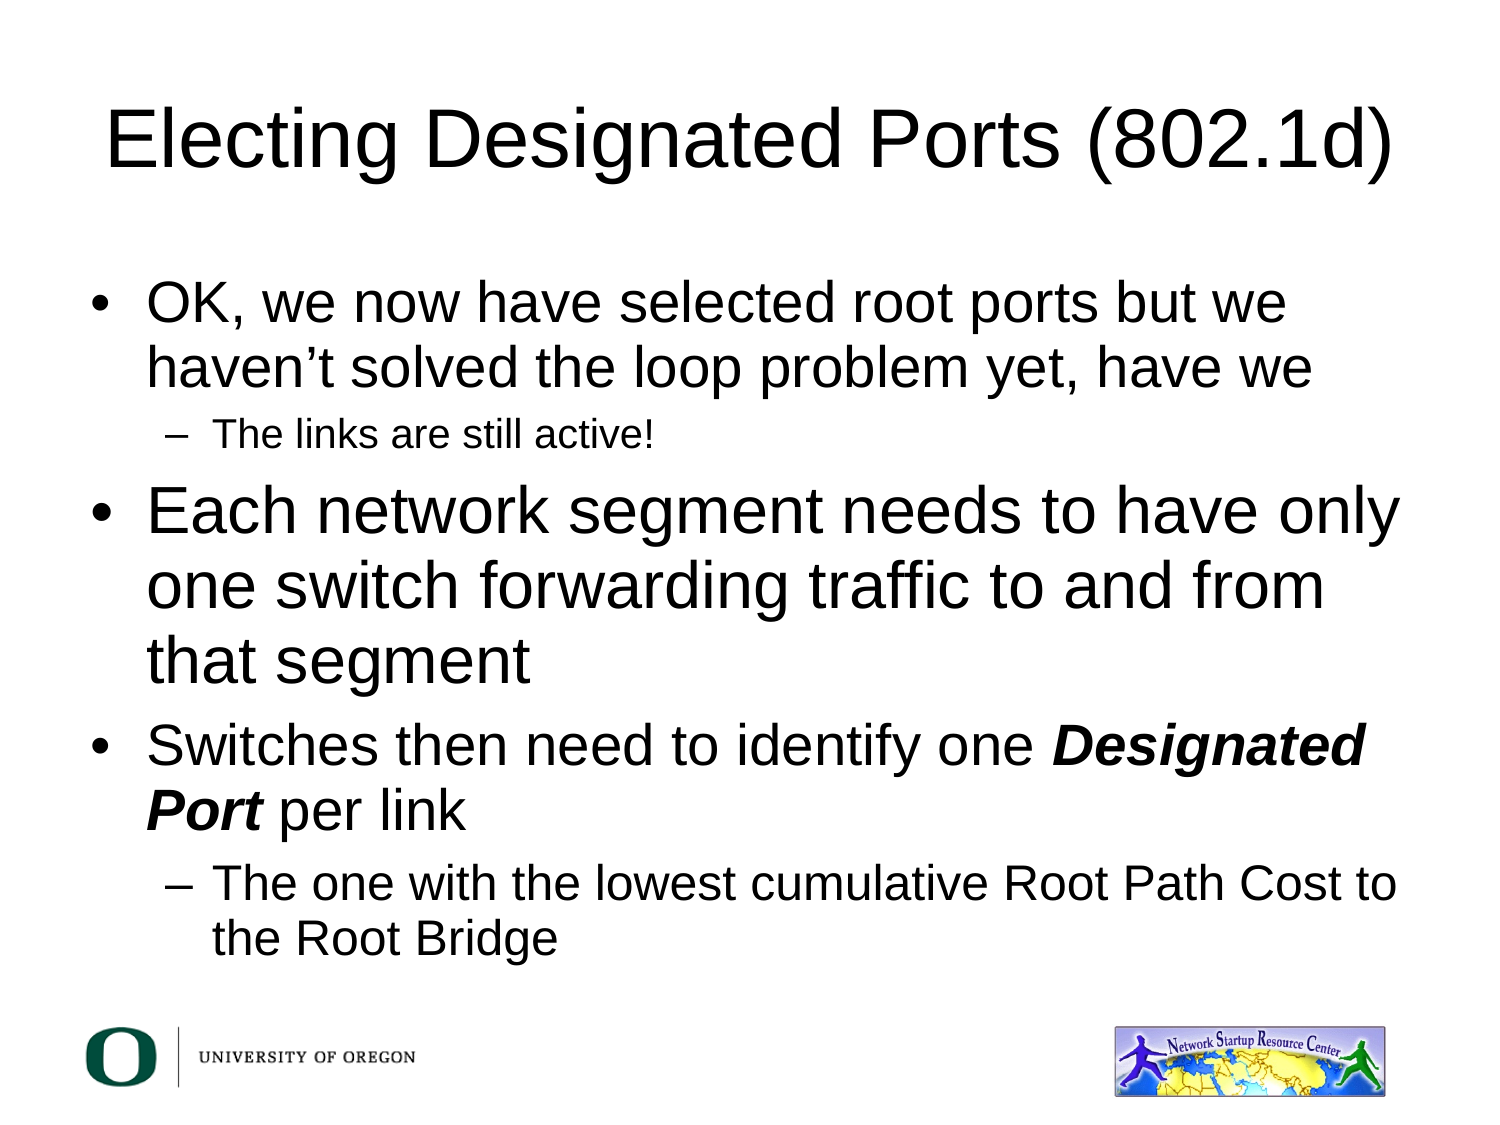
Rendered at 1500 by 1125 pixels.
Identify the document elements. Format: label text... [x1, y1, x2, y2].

title Electing Designated Ports (802.1d) [75, 45, 1426, 233]
list OK, we now have selected root ports but we haven’t solved the loop problem yet, have we The links are still active! Each network segment needs to have only one switch forwarding traffic to and from that segment Switches then need to identify one Designated Port per link The one with the lowest cumulative Root Path Cost to the Root Bridge [75, 262, 1426, 1005]
picture [1112, 1024, 1388, 1099]
picture [75, 1024, 426, 1090]
